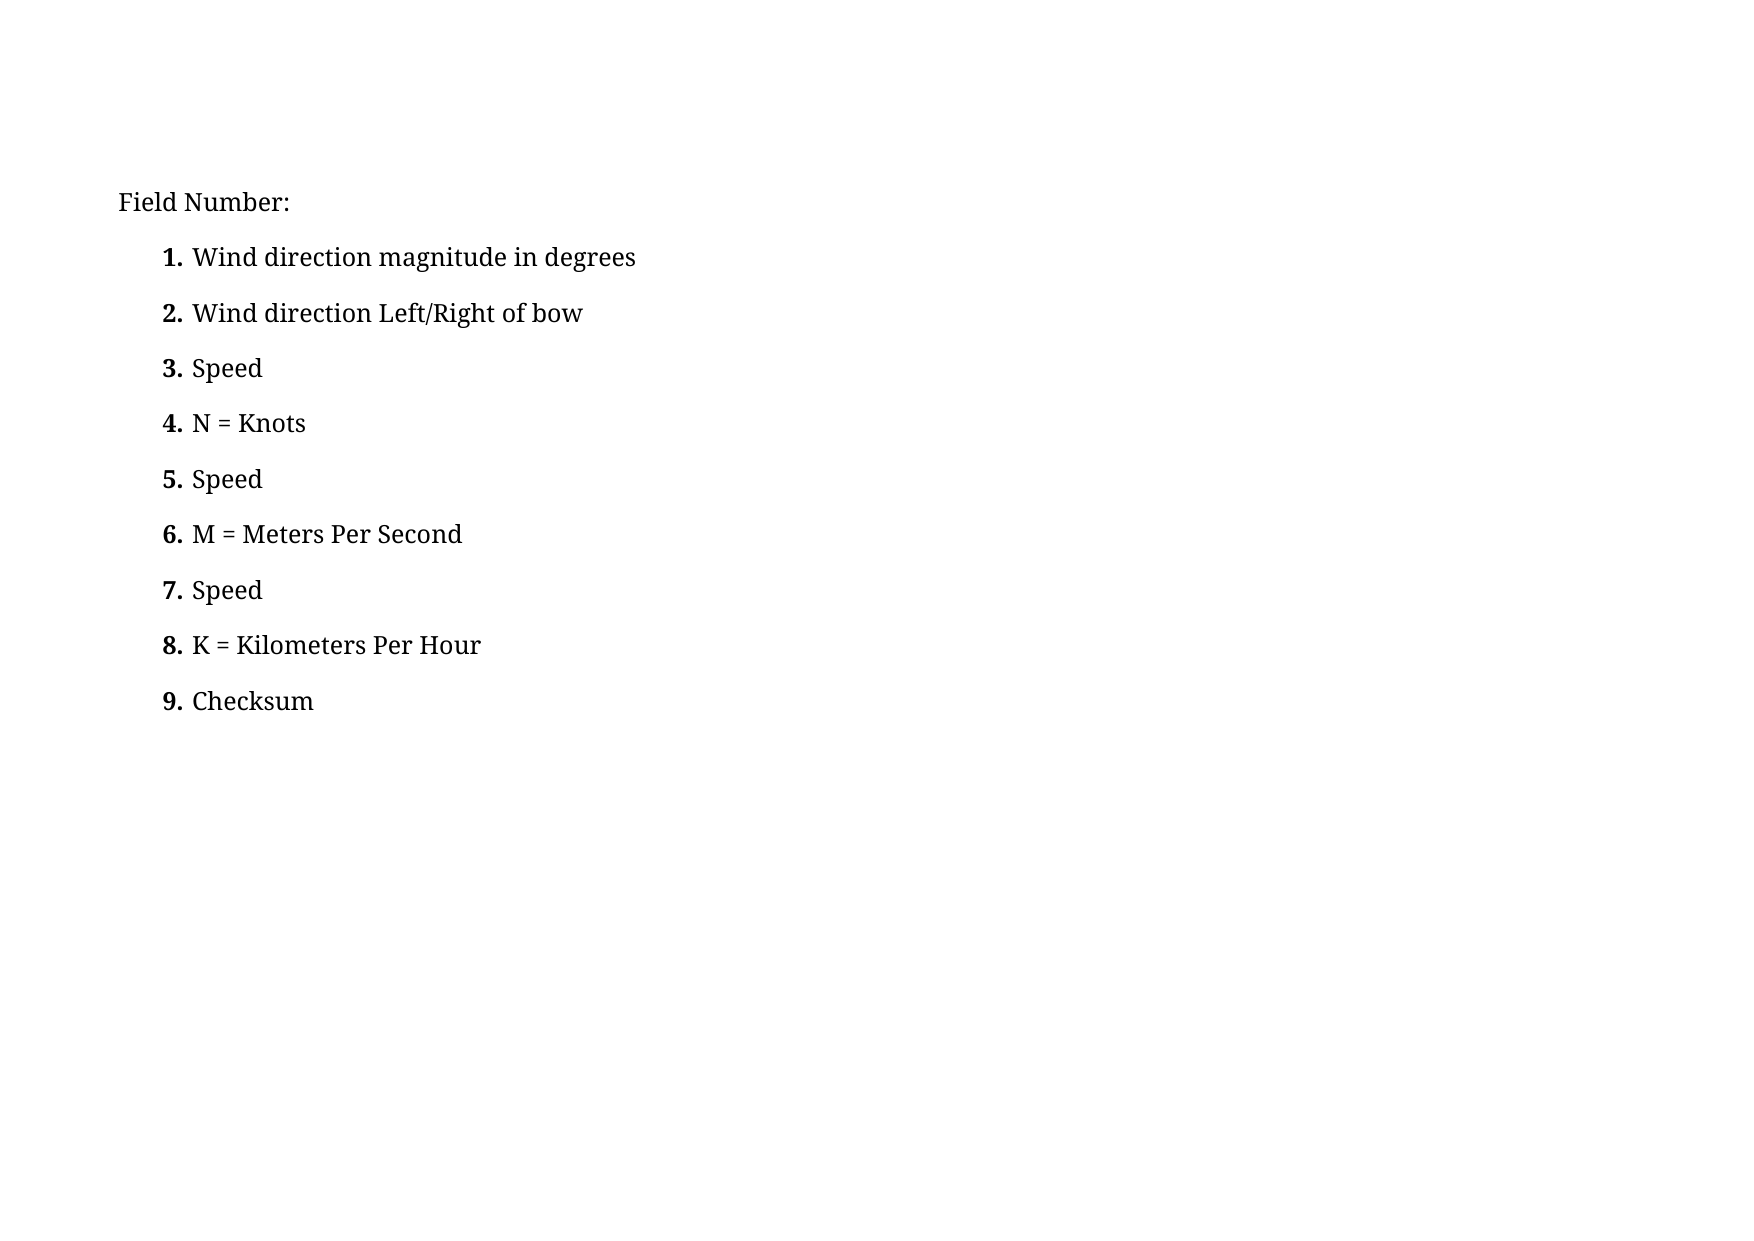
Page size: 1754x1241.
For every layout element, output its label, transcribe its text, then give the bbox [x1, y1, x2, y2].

list Wind direction magnitude in degrees [162, 240, 1636, 274]
list Checksum [162, 683, 1636, 717]
list Speed [162, 461, 1636, 496]
list Speed [162, 351, 1636, 385]
list M = Meters Per Second [162, 517, 1636, 551]
list Speed [162, 572, 1636, 606]
list N = Knots [162, 406, 1636, 440]
list K = Kilometers Per Hour [162, 628, 1636, 662]
text Field Number: [118, 184, 1636, 218]
list Wind direction Left/Right of bow [162, 295, 1636, 329]
